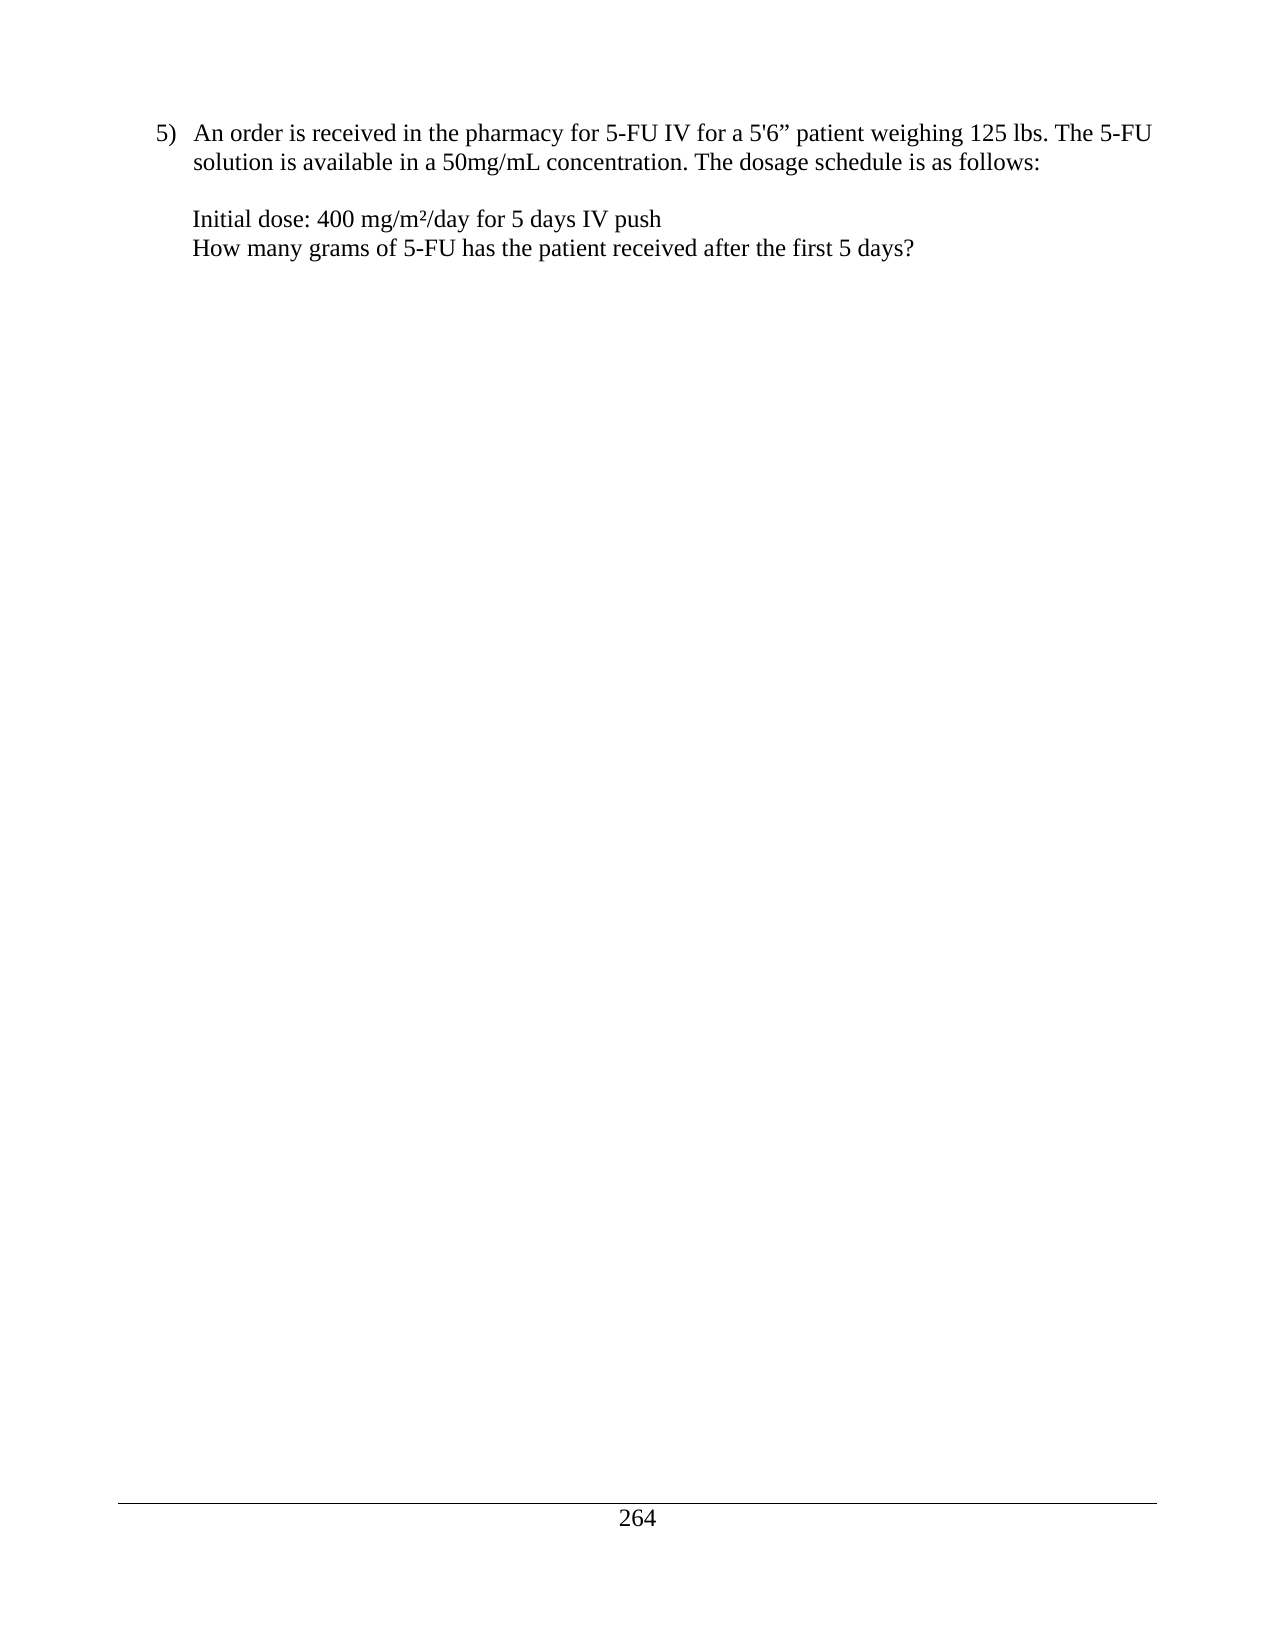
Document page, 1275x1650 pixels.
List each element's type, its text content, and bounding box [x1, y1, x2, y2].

text 5) An order is received in the pharmacy for 5-FU IV for a 5'6” patient weighing 125 lbs. The 5-FU solution is available in a 50mg/mL concentration. The dosage schedule is as follows: [156, 118, 1157, 176]
text Initial dose: 400 mg/m²/day for 5 days IV push [192, 204, 1157, 233]
text How many grams of 5-FU has the patient received after the first 5 days? [192, 233, 1157, 262]
